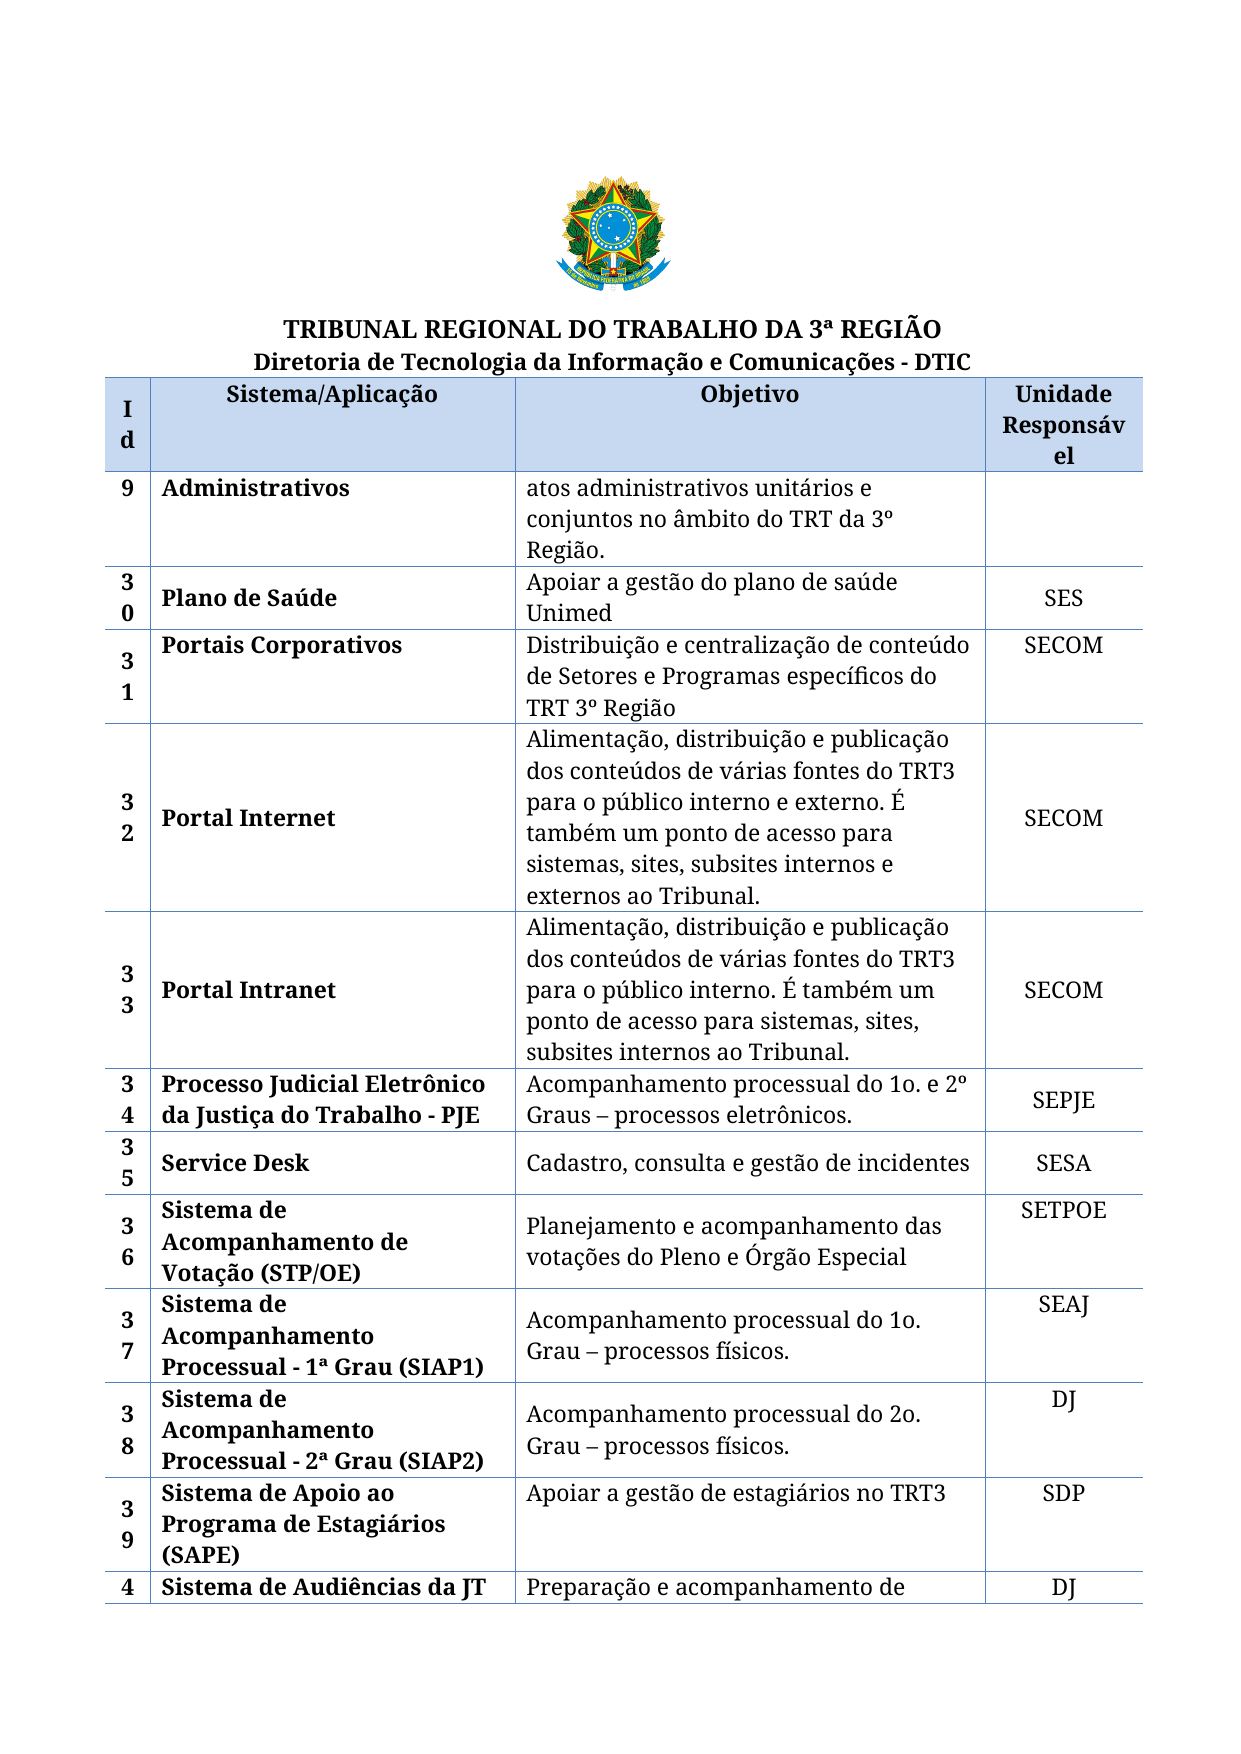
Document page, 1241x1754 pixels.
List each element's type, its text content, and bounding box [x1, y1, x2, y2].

table_header Id [105, 378, 150, 471]
table_cell SES [986, 567, 1143, 628]
table_cell DJ [986, 1383, 1143, 1476]
table_header Unidade Responsável [986, 378, 1143, 471]
table_cell SECOM [986, 630, 1143, 723]
table_cell Planejamento e acompanhamento das votações do Pleno e Órgão Especial [516, 1195, 985, 1288]
table_cell SETPOE [986, 1195, 1143, 1288]
table_cell SECOM [986, 912, 1143, 1068]
table_cell DJ [986, 1572, 1143, 1602]
table_cell 38 [105, 1383, 150, 1476]
table_cell 39 [105, 1478, 150, 1571]
picture [553, 175, 672, 297]
table_cell 31 [105, 630, 150, 723]
table_cell 4 [105, 1572, 150, 1602]
table_cell Distribuição e centralização de conteúdo de Setores e Programas específicos do TRT 3º Região [516, 630, 985, 723]
table_cell SECOM [986, 724, 1143, 911]
table_cell SEAJ [986, 1289, 1143, 1382]
table_cell Portais Corporativos [151, 630, 515, 723]
table_cell Alimentação, distribuição e publicação dos conteúdos de várias fontes do TRT3 para o público interno. É também um ponto de acesso para sistemas, sites, subsites internos ao Tribunal. [516, 912, 985, 1068]
table_cell Sistema de Apoio ao Programa de Estagiários (SAPE) [151, 1478, 515, 1571]
table_cell Processo Judicial Eletrônico da Justiça do Trabalho - PJE [151, 1069, 515, 1131]
table_cell Service Desk [151, 1132, 515, 1194]
table_cell Apoiar a gestão de estagiários no TRT3 [516, 1478, 985, 1571]
table_cell Plano de Saúde [151, 567, 515, 628]
table_cell Sistema de Acompanhamento Processual - 1ª Grau (SIAP1) [151, 1289, 515, 1382]
table_cell Sistema de Audiências da JT [151, 1572, 515, 1602]
table_cell Alimentação, distribuição e publicação dos conteúdos de várias fontes do TRT3 para o público interno e externo. É também um ponto de acesso para sistemas, sites, subsites internos e externos ao Tribunal. [516, 724, 985, 911]
table_cell 35 [105, 1132, 150, 1194]
table_cell Sistema de Acompanhamento de Votação (STP/OE) [151, 1195, 515, 1288]
table_cell 30 [105, 567, 150, 628]
table_cell Sistema de Acompanhamento Processual - 2ª Grau (SIAP2) [151, 1383, 515, 1476]
table_cell Portal Intranet [151, 912, 515, 1068]
table_cell 34 [105, 1069, 150, 1131]
table_cell Portal Internet [151, 724, 515, 911]
table_cell 37 [105, 1289, 150, 1382]
table_header Sistema/Aplicação [151, 378, 515, 471]
table_cell SDP [986, 1478, 1143, 1571]
table_cell 33 [105, 912, 150, 1068]
table_cell 36 [105, 1195, 150, 1288]
table_cell Acompanhamento processual do 1o. Grau – processos físicos. [516, 1289, 985, 1382]
table_cell [986, 472, 1143, 566]
table_cell 32 [105, 724, 150, 911]
table_cell SEPJE [986, 1069, 1143, 1131]
table_cell 9 [105, 472, 150, 566]
table_cell Acompanhamento processual do 2o. Grau – processos físicos. [516, 1383, 985, 1476]
table_cell Preparação e acompanhamento de [516, 1572, 985, 1602]
table_cell Cadastro, consulta e gestão de incidentes [516, 1132, 985, 1194]
table_header Objetivo [516, 378, 985, 471]
table_cell atos administrativos unitários e conjuntos no âmbito do TRT da 3º Região. [516, 472, 985, 566]
table_cell Administrativos [151, 472, 515, 566]
table_cell SESA [986, 1132, 1143, 1194]
table_cell Acompanhamento processual do 1o. e 2º Graus – processos eletrônicos. [516, 1069, 985, 1131]
table_cell Apoiar a gestão do plano de saúde Unimed [516, 567, 985, 628]
